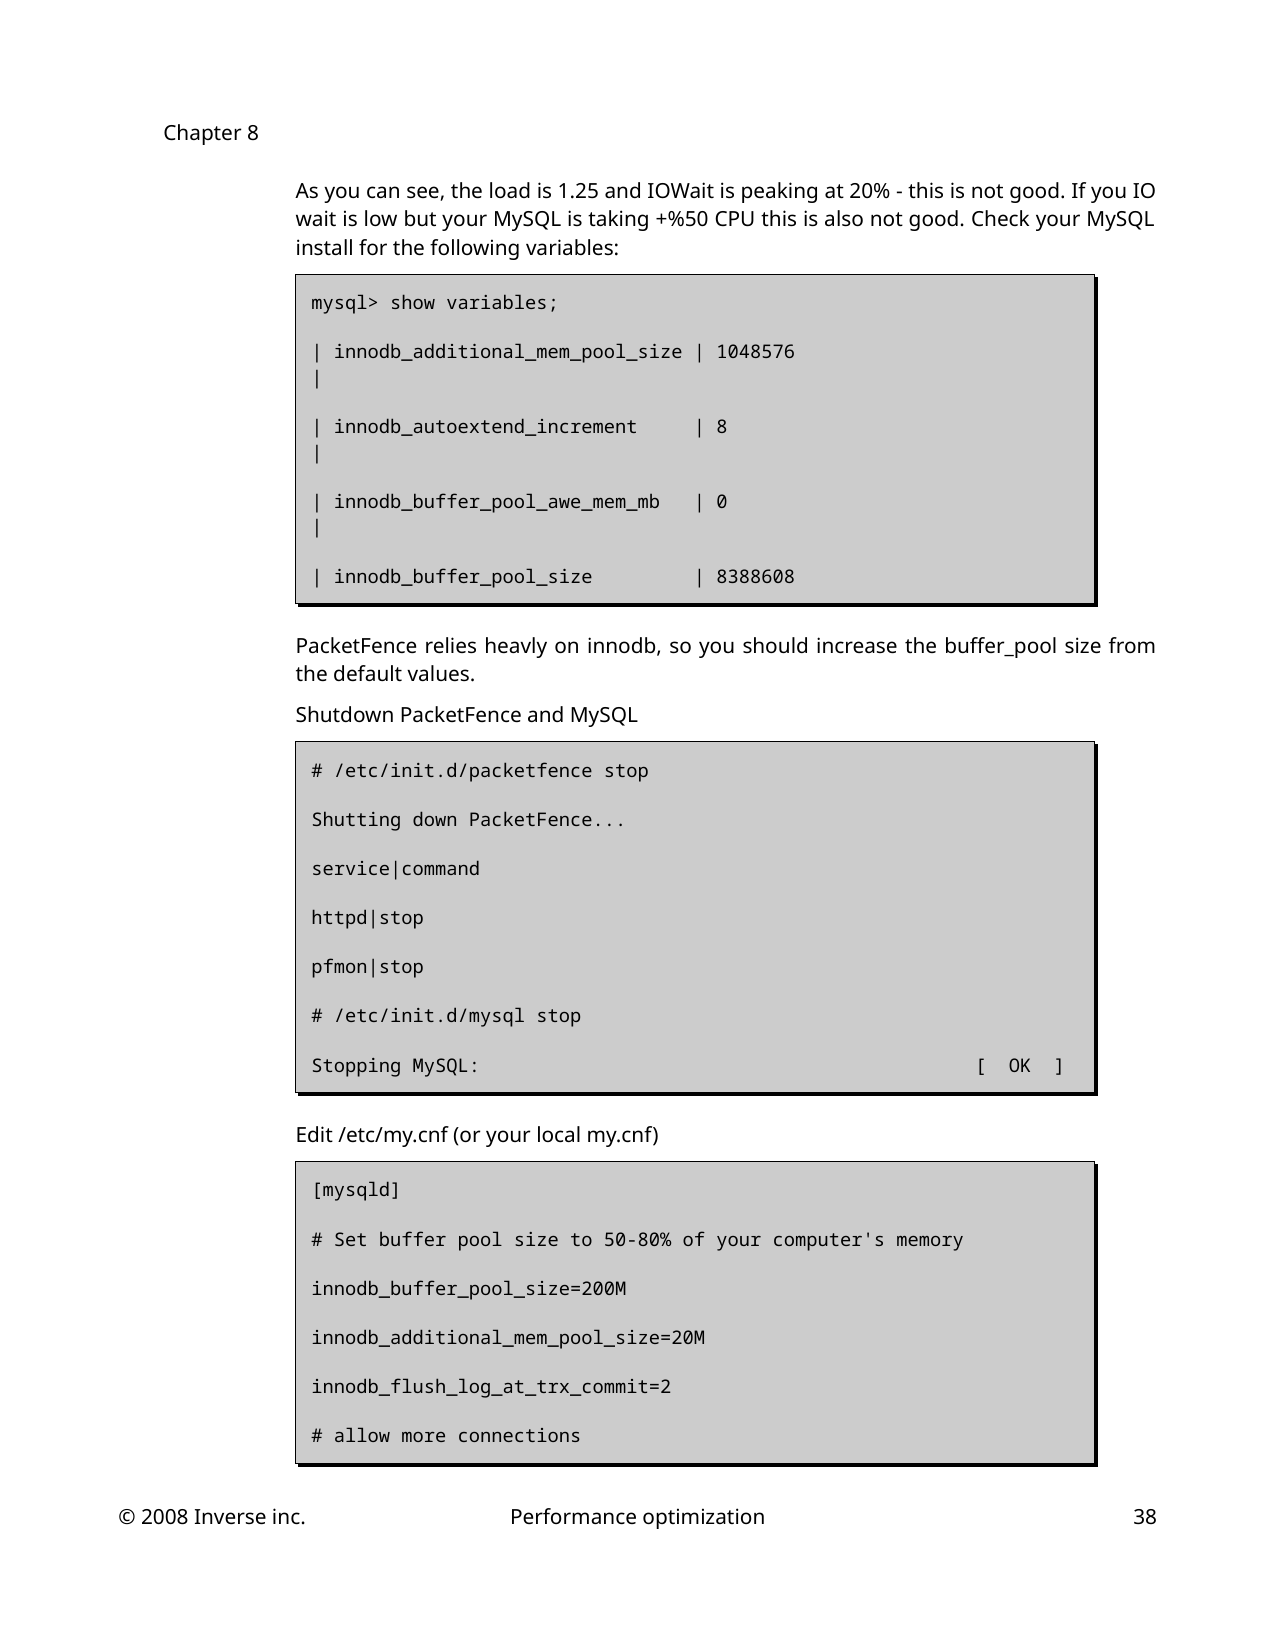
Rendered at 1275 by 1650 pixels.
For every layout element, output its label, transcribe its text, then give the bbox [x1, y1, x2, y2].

text # Set buffer pool size to 50-80% of your computer's memory [296, 1210, 1094, 1251]
text # /etc/init.d/packetfence stop [296, 742, 1094, 782]
text Edit /etc/my.cnf (or your local my.cnf) [295, 1120, 1157, 1148]
text Stopping MySQL: [ OK ] [296, 1036, 1094, 1092]
text service|command [296, 839, 1094, 881]
text [mysqld] [296, 1162, 1094, 1202]
text | innodb_autoextend_increment | 8 | [296, 398, 1094, 464]
text Shutdown PacketFence and MySQL [295, 700, 1157, 729]
text PacketFence relies heavly on innodb, so you should increase the buffer_pool size from the default values. [295, 631, 1157, 688]
text innodb_additional_mem_pool_size=20M [296, 1308, 1094, 1350]
text mysql> show variables; [296, 275, 1094, 315]
text # allow more connections [296, 1407, 1094, 1463]
text innodb_buffer_pool_size=200M [296, 1259, 1094, 1301]
text httpd|stop [296, 889, 1094, 930]
text innodb_flush_log_at_trx_commit=2 [296, 1357, 1094, 1399]
text Shutting down PacketFence... [296, 790, 1094, 832]
text pfmon|stop [296, 938, 1094, 979]
text | innodb_buffer_pool_awe_mem_mb | 0 | [296, 472, 1094, 539]
text | innodb_additional_mem_pool_size | 1048576 | [296, 323, 1094, 390]
text As you can see, the load is 1.25 and IOWait is peaking at 20% - this is not good. If you IO wait is low but your MySQL is taking +%50 CPU this is also not good. Check your MySQL install for the following variables: [295, 176, 1157, 261]
text # /etc/init.d/mysql stop [296, 987, 1094, 1028]
text | innodb_buffer_pool_size | 8388608 [296, 547, 1094, 603]
